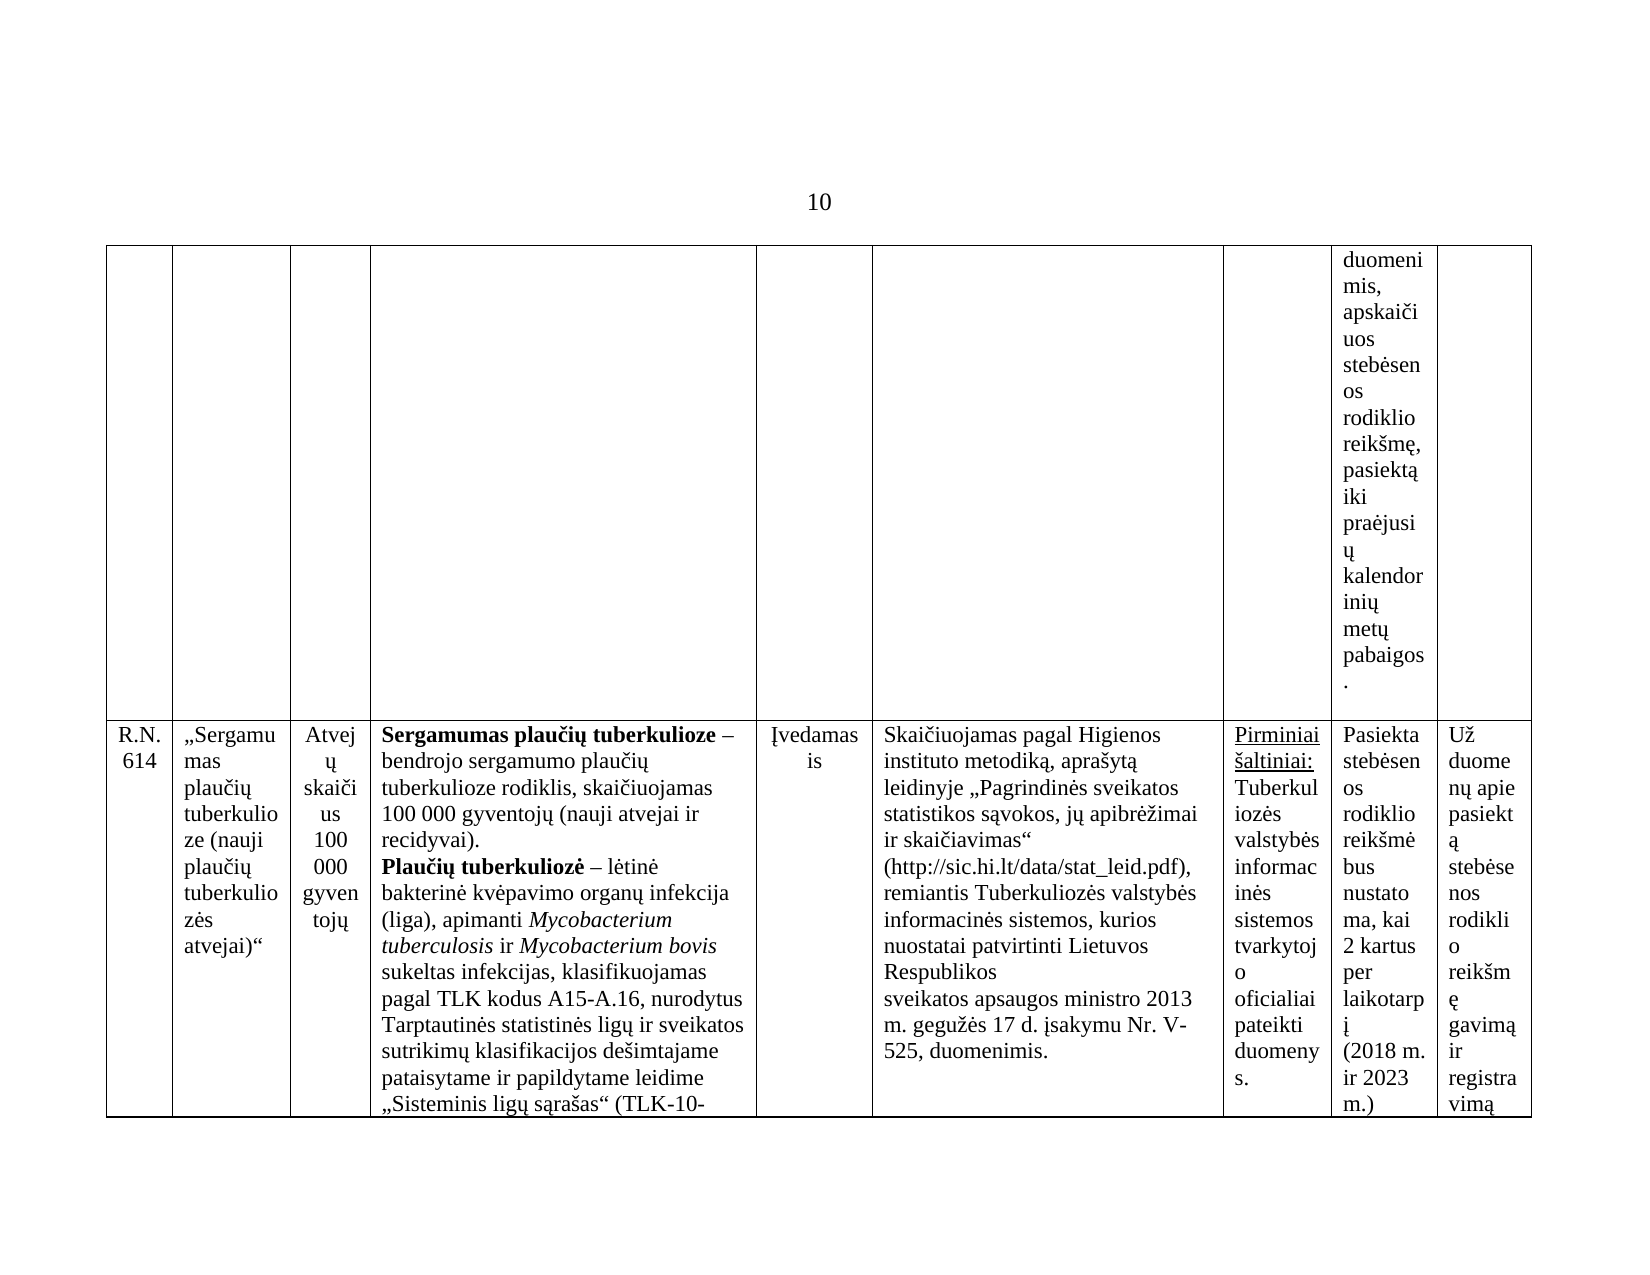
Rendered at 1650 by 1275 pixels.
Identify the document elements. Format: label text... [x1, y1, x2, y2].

table_cell Skaičiuojamas pagal Higienos instituto metodiką, aprašytą leidinyje „Pagrindinės sveikatos statistikos sąvokos, jų apibrėžimai ir skaičiavimas“ (http://sic.hi.lt/data/stat_leid.pdf), remiantis Tuberkuliozės valstybės informacinės sistemos, kurios nuostatai patvirtinti Lietuvos Respublikos sveikatos apsaugos ministro 2013 m. gegužės 17 d. įsakymu Nr. V- 525, duomenimis. [873, 721, 1223, 1116]
table_cell [107, 246, 172, 720]
table_cell Įvedamasis [757, 721, 872, 1116]
table_cell Už duomenų apie pasiektą stebėsenos rodiklio reikšmę gavimą ir registravimą [1438, 721, 1531, 1116]
table_cell Pirminiai šaltiniai: Tuberkuliozės valstybės informacinės sistemos tvarkytojo oficialiai pateikti duomenys. [1224, 721, 1331, 1116]
table_cell „Sergamumas plaučių tuberkulioze (nauji plaučių tuberkuliozės atvejai)“ [173, 721, 290, 1116]
table_cell Sergamumas plaučių tuberkulioze – bendrojo sergamumo plaučių tuberkulioze rodiklis, skaičiuojamas 100 000 gyventojų (nauji atvejai ir recidyvai). Plaučių tuberkuliozė – lėtinė bakterinė kvėpavimo organų infekcija (liga), apimanti Mycobacterium tuberculosis ir Mycobacterium bovis sukeltas infekcijas, klasifikuojamas pagal TLK kodus A15-A.16, nurodytus Tarptautinės statistinės ligų ir sveikatos sutrikimų klasifikacijos dešimtajame pataisytame ir papildytame leidime „Sisteminis ligų sąrašas“ (TLK-10- [371, 721, 756, 1116]
table_cell [371, 246, 756, 720]
table_cell [291, 246, 370, 720]
table_cell Atvejų skaičius 100 000 gyventojų [291, 721, 370, 1116]
table_cell [1224, 246, 1331, 720]
table_cell [173, 246, 290, 720]
table_cell [873, 246, 1223, 720]
table_cell Pasiekta stebėsenos rodiklio reikšmė bus nustatoma, kai 2 kartus per laikotarpį (2018 m. ir 2023 m.) [1332, 721, 1437, 1116]
table_cell duomenimis, apskaičiuos stebėsenos rodiklio reikšmę, pasiektą iki praėjusių kalendorinių metų pabaigos. [1332, 246, 1437, 720]
table_cell [1438, 246, 1531, 720]
table_cell [757, 246, 872, 720]
table_cell R.N.614 [107, 721, 172, 1116]
